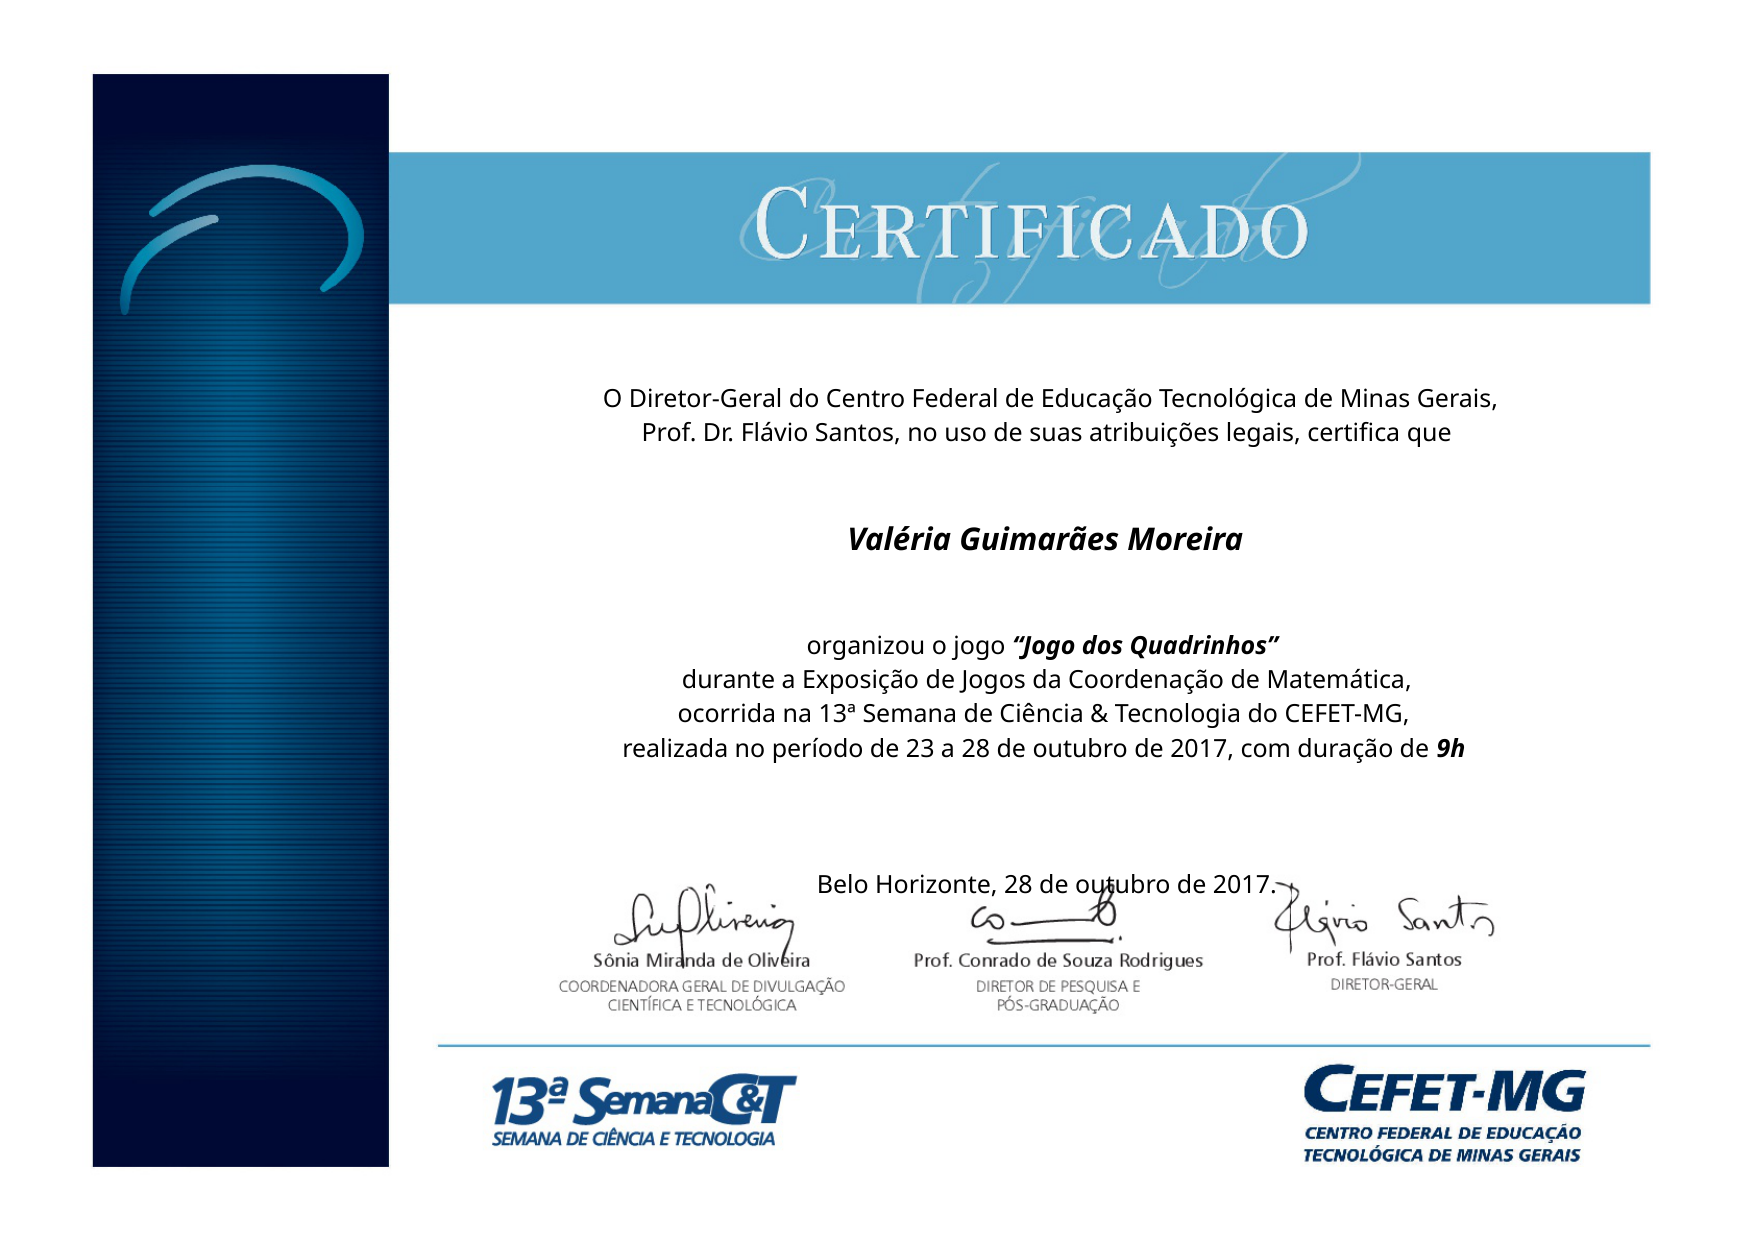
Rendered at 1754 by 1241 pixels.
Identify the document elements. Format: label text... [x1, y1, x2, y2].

picture [476, 901, 1277, 1021]
text organizou o jogo “Jogo dos Quadrinhos” [340, 628, 1754, 662]
text durante a Exposição de Jogos da Coordenação de Matemática, [340, 662, 1754, 696]
text ocorrida na 13ª Semana de Ciência & Tecnologia do CEFET-MG, [340, 696, 1754, 730]
text Valéria Guimarães Moreira [340, 517, 1754, 560]
text O Diretor-Geral do Centro Federal de Educação Tecnológica de Minas Gerais, [0, 381, 1754, 415]
text realizada no período de 23 a 28 de outubro de 2017, com duração de 9h [340, 730, 1754, 764]
text Prof. Dr. Flávio Santos, no uso de suas atribuições legais, certifica que [340, 415, 1754, 449]
picture [476, 220, 1277, 381]
picture [476, 764, 1277, 866]
text Belo Horizonte, 28 de outubro de 2017. [340, 866, 1754, 901]
picture [476, 560, 1277, 628]
picture [476, 449, 1277, 517]
